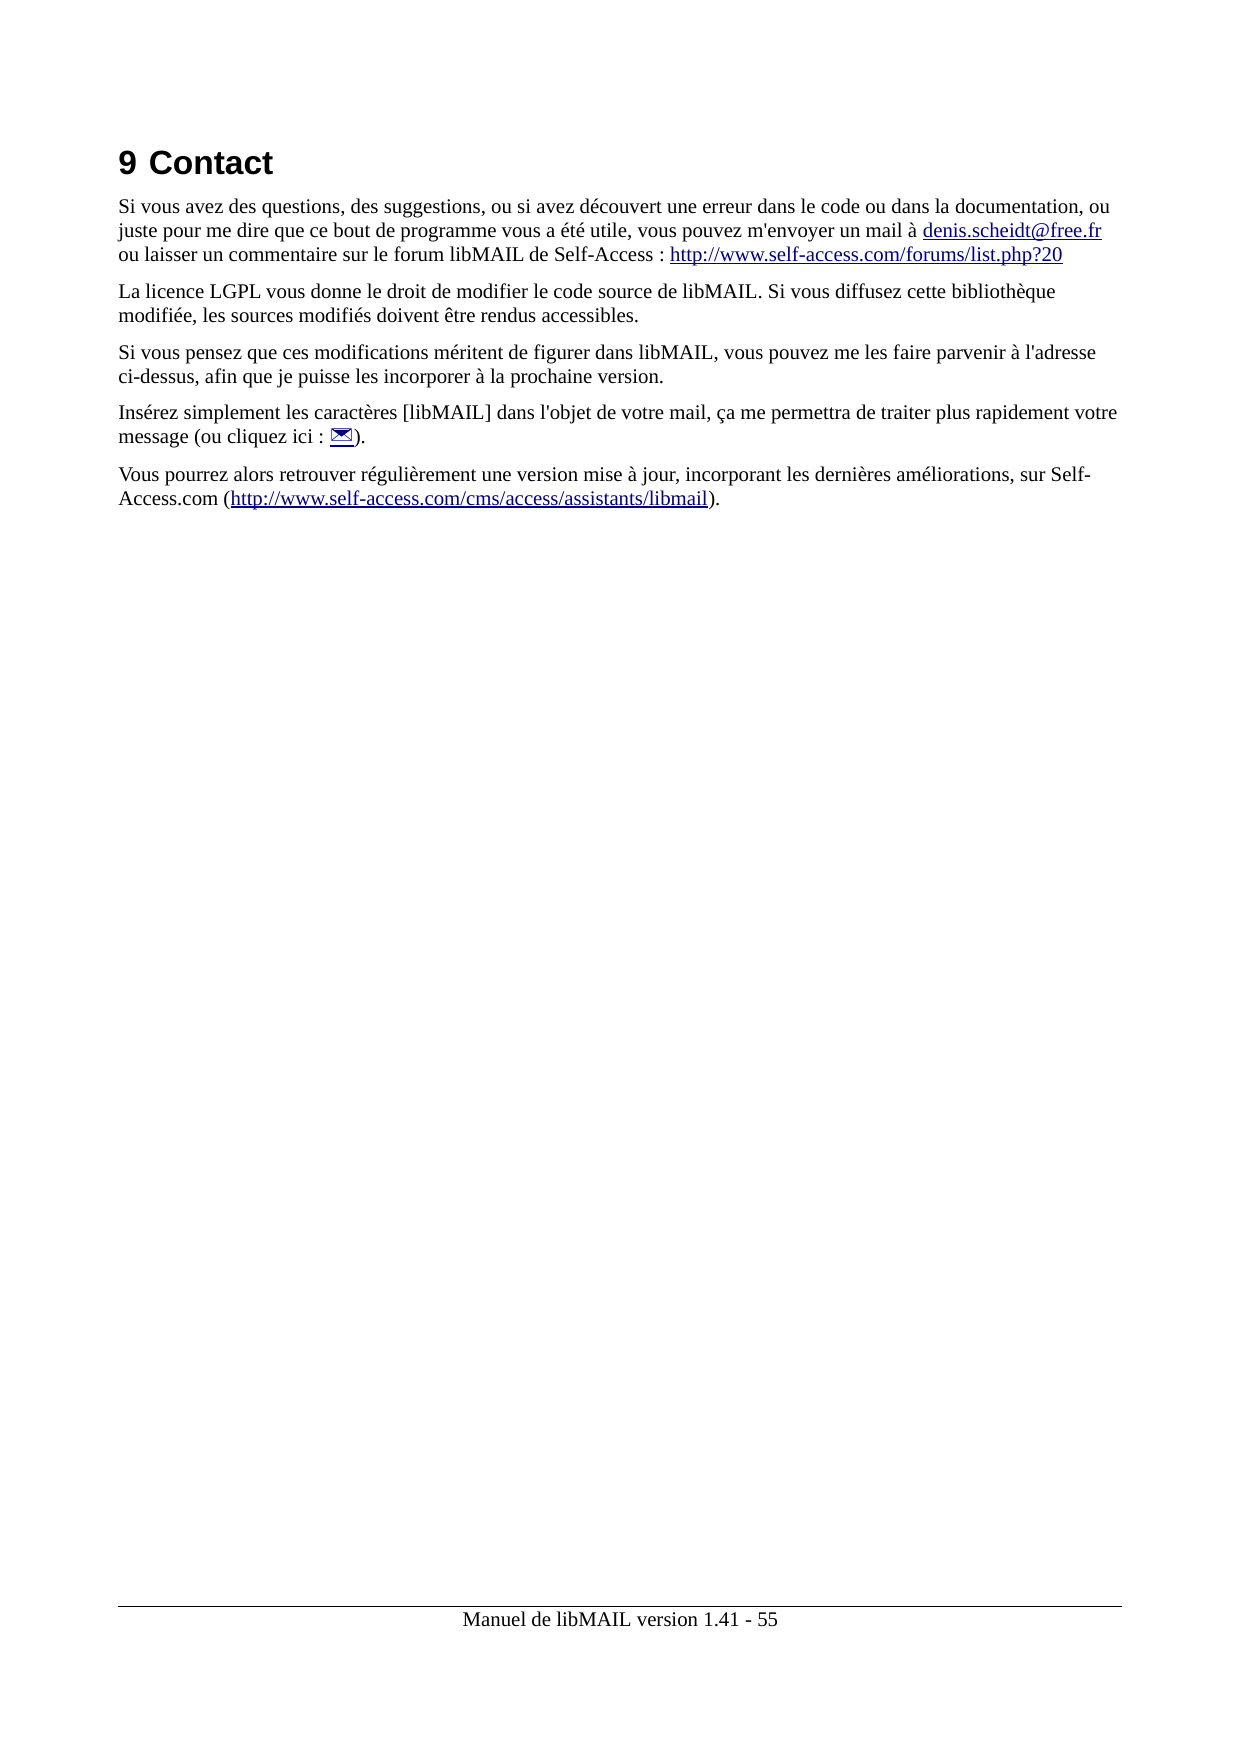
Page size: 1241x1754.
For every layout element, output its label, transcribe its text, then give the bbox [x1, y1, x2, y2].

text Si vous avez des questions, des suggestions, ou si avez découvert une erreur dans le code ou dans la documentation, ou juste pour me dire que ce bout de programme vous a été utile, vous pouvez m'envoyer un mail à denis.scheidt@free.fr ou laisser un commentaire sur le forum libMAIL de Self-Access : http://www.self-access.com/forums/list.php?20 [118, 194, 1122, 266]
text La licence LGPL vous donne le droit de modifier le code source de libMAIL. Si vous diffusez cette bibliothèque modifiée, les sources modifiés doivent être rendus accessibles. [118, 279, 1122, 327]
subtitle Contact [118, 143, 1122, 182]
text Insérez simplement les caractères [libMAIL] dans l'objet de votre mail, ça me permettra de traiter plus rapidement votre message (ou cliquez ici : ). [118, 400, 1122, 449]
text Si vous pensez que ces modifications méritent de figurer dans libMAIL, vous pouvez me les faire parvenir à l'adresse ci-dessus, afin que je puisse les incorporer à la prochaine version. [118, 339, 1122, 388]
text Vous pourrez alors retrouver régulièrement une version mise à jour, incorporant les dernières améliorations, sur Self-Access.com (http://www.self-access.com/cms/access/assistants/libmail). [118, 462, 1122, 510]
